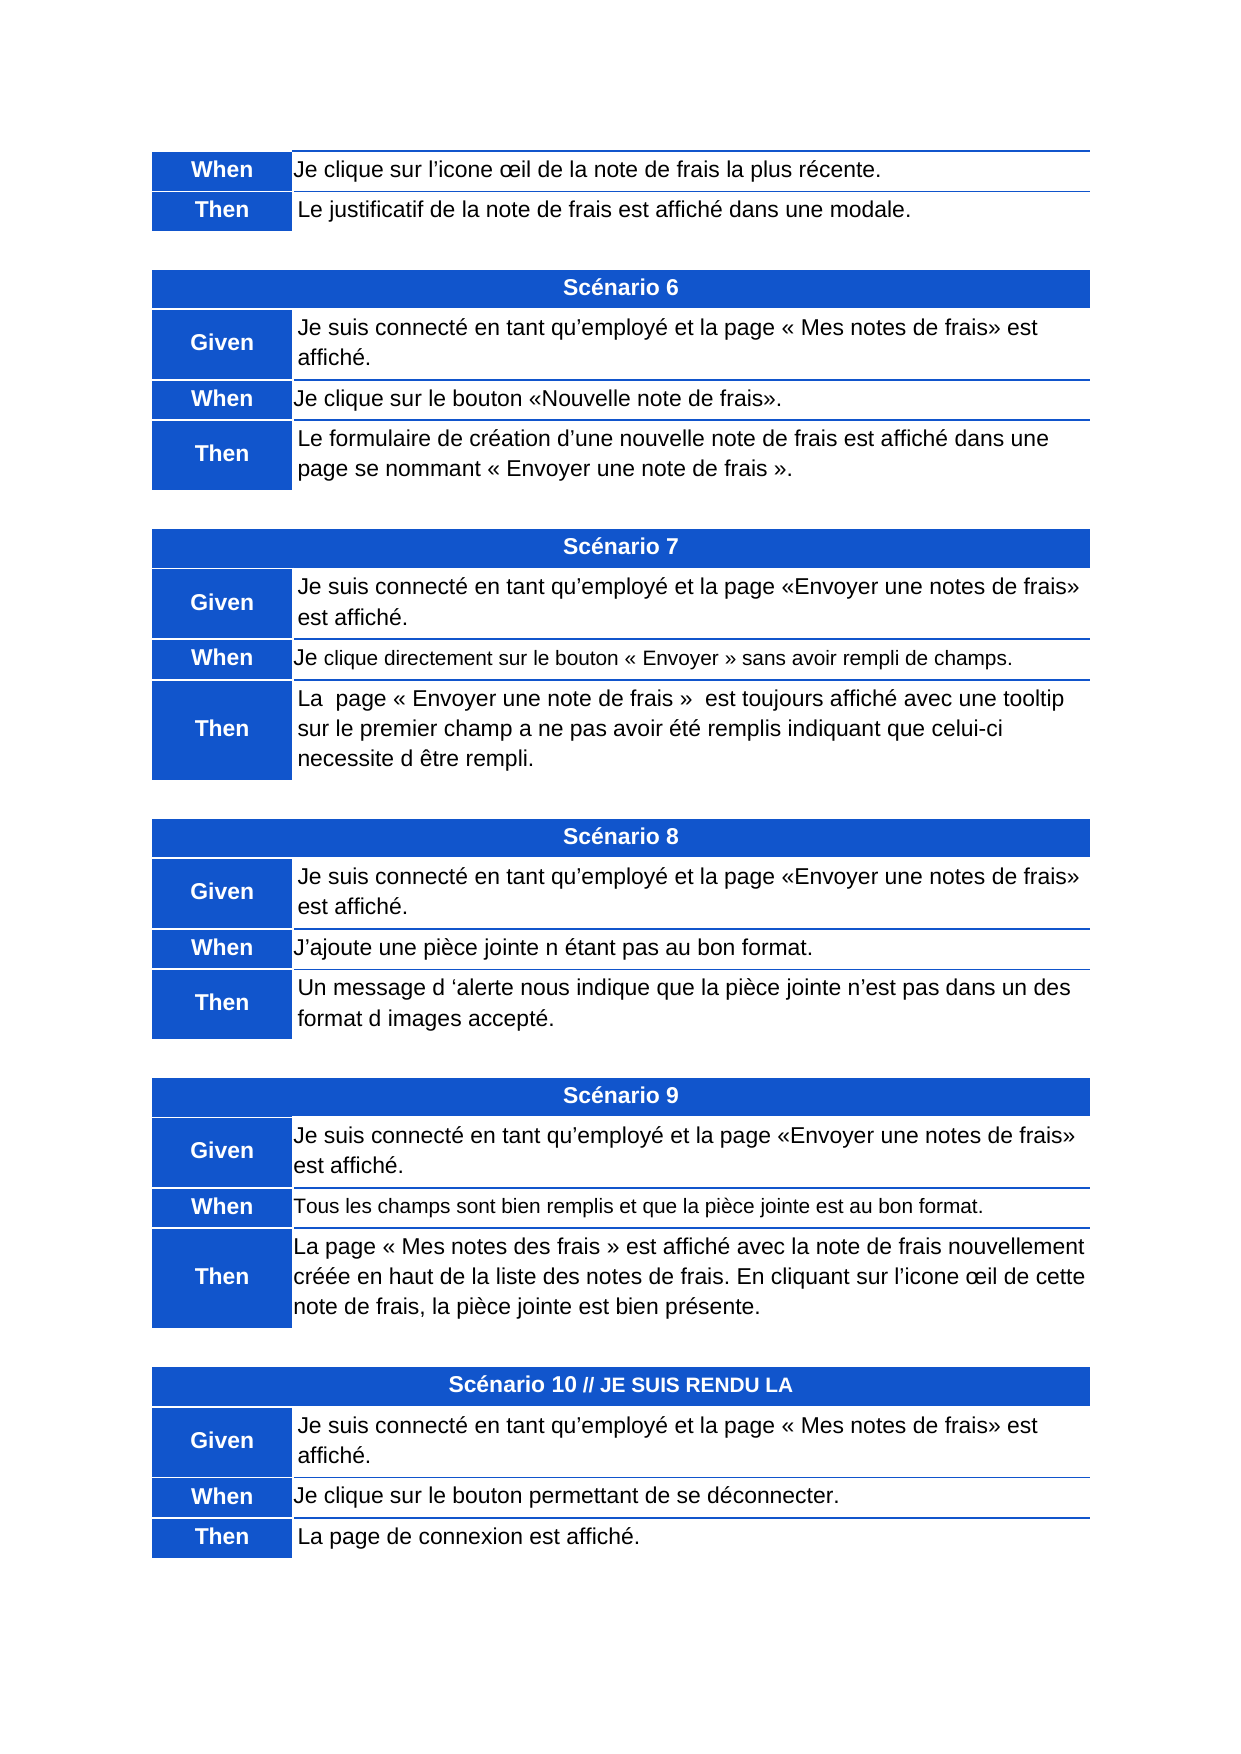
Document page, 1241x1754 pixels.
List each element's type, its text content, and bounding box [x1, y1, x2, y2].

table_cell La page de connexion est affiché. [294, 1519, 1090, 1558]
table_cell Scénario 9 [152, 1078, 1090, 1116]
table_cell Scénario 10 // JE SUIS RENDU LA [152, 1367, 1090, 1406]
table_cell Given [152, 1118, 292, 1187]
table_cell Tous les champs sont bien remplis et que la pièce jointe est au bon format. [294, 1189, 1090, 1227]
table_cell Then [152, 681, 292, 780]
table_cell La page « Envoyer une note de frais » est toujours affiché avec une tooltip sur le premier champ a ne pas avoir été remplis indiquant que celui-ci necessite d être rempli. [294, 681, 1090, 780]
table_cell When [152, 381, 292, 419]
table_cell Scénario 7 [152, 529, 1090, 568]
table_cell Scénario 6 [152, 270, 1090, 308]
table_cell Je suis connecté en tant qu’employé et la page «Envoyer une notes de frais» est affiché. [294, 569, 1090, 638]
table_cell Given [152, 569, 292, 638]
table_cell Then [152, 421, 292, 490]
table_cell Je suis connecté en tant qu’employé et la page « Mes notes de frais» est affiché. [294, 310, 1090, 379]
table_cell Je clique directement sur le bouton « Envoyer » sans avoir rempli de champs. [294, 640, 1090, 679]
table_cell Je suis connecté en tant qu’employé et la page «Envoyer une notes de frais» est affiché. [294, 859, 1090, 928]
table_cell [152, 232, 292, 268]
table_cell [294, 781, 1090, 817]
table_cell La page « Mes notes des frais » est affiché avec la note de frais nouvellement créée en haut de la liste des notes de frais. En cliquant sur l’icone œil de cette note de frais, la pièce jointe est bien présente. [294, 1229, 1090, 1328]
table_cell Given [152, 310, 292, 379]
table_cell Given [152, 859, 292, 928]
table_cell [152, 1041, 292, 1076]
table_cell Then [152, 192, 292, 231]
table_cell When [152, 1189, 292, 1227]
table_cell Given [152, 1408, 292, 1477]
table_cell [294, 1041, 1090, 1076]
table_cell Scénario 8 [152, 819, 1090, 857]
table_cell Je clique sur le bouton permettant de se déconnecter. [294, 1478, 1090, 1517]
table_cell Un message d ‘alerte nous indique que la pièce jointe n’est pas dans un des format d images accepté. [294, 970, 1090, 1039]
table_cell Je suis connecté en tant qu’employé et la page « Mes notes de frais» est affiché. [294, 1408, 1090, 1477]
table_cell Then [152, 970, 292, 1039]
table_cell When [152, 930, 292, 968]
table_cell [152, 781, 292, 817]
table_cell [294, 492, 1090, 527]
table_cell When [152, 152, 292, 191]
table_cell Le justificatif de la note de frais est affiché dans une modale. [294, 192, 1090, 231]
table_cell [294, 1330, 1090, 1366]
table_cell Je clique sur le bouton «Nouvelle note de frais». [294, 381, 1090, 419]
table_cell When [152, 640, 292, 679]
table_cell J’ajoute une pièce jointe n étant pas au bon format. [294, 930, 1090, 968]
table_cell Le formulaire de création d’une nouvelle note de frais est affiché dans une page se nommant « Envoyer une note de frais ». [294, 421, 1090, 490]
table_cell Je clique sur l’icone œil de la note de frais la plus récente. [294, 152, 1090, 191]
table_cell [152, 492, 292, 527]
table_cell Je suis connecté en tant qu’employé et la page «Envoyer une notes de frais» est affiché. [294, 1118, 1090, 1187]
table_cell [152, 1330, 292, 1366]
table_cell Then [152, 1229, 292, 1328]
table_cell [294, 232, 1090, 268]
table_cell When [152, 1478, 292, 1517]
table_cell Then [152, 1519, 292, 1558]
